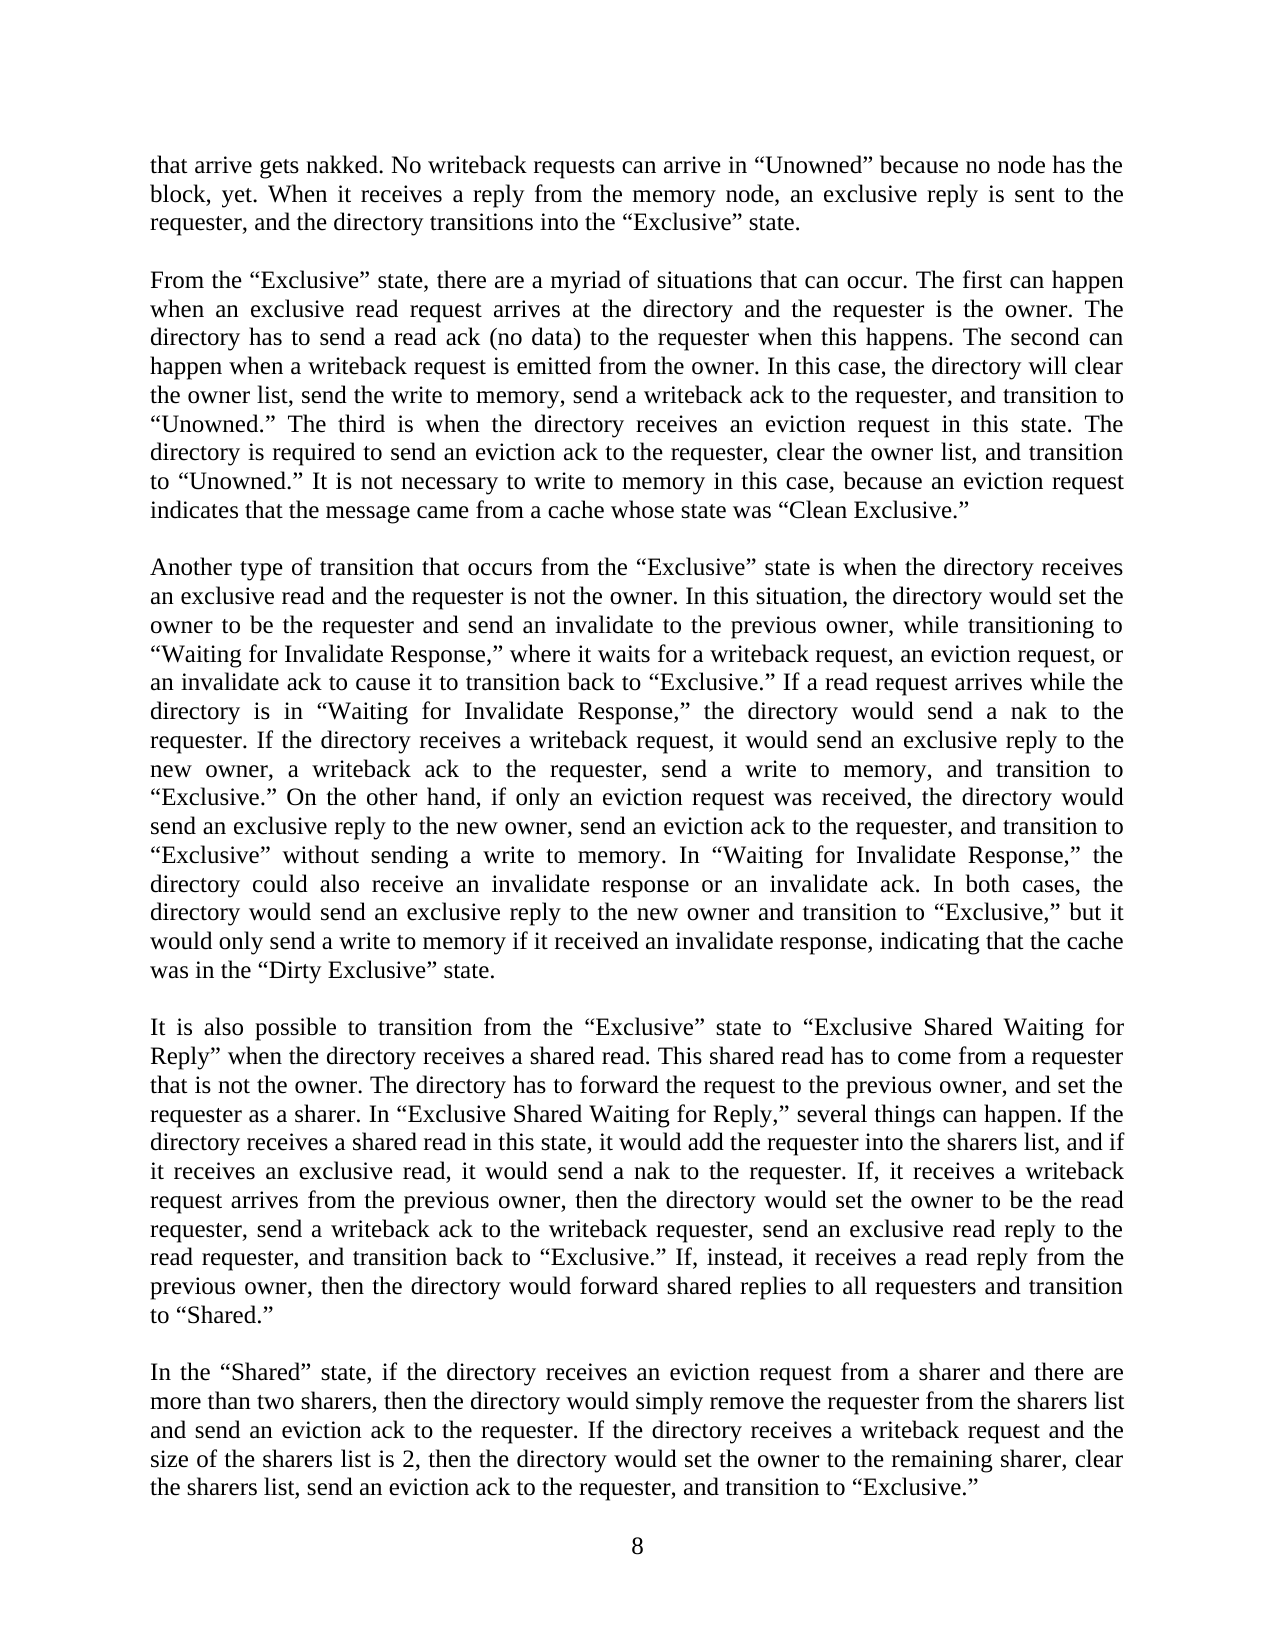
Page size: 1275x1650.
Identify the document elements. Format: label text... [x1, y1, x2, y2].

text From the “Exclusive” state, there are a myriad of situations that can occur. The first can happen when an exclusive read request arrives at the directory and the requester is the owner. The directory has to send a read ack (no data) to the requester when this happens. The second can happen when a writeback request is emitted from the owner. In this case, the directory will clear the owner list, send the write to memory, send a writeback ack to the requester, and transition to “Unowned.” The third is when the directory receives an eviction request in this state. The directory is required to send an eviction ack to the requester, clear the owner list, and transition to “Unowned.” It is not necessary to write to memory in this case, because an eviction request indicates that the message came from a cache whose state was “Clean Exclusive.” [150, 265, 1125, 524]
text It is also possible to transition from the “Exclusive” state to “Exclusive Shared Waiting for Reply” when the directory receives a shared read. This shared read has to come from a requester that is not the owner. The directory has to forward the request to the previous owner, and set the requester as a sharer. In “Exclusive Shared Waiting for Reply,” several things can happen. If the directory receives a shared read in this state, it would add the requester into the sharers list, and if it receives an exclusive read, it would send a nak to the requester. If, it receives a writeback request arrives from the previous owner, then the directory would set the owner to be the read requester, send a writeback ack to the writeback requester, send an exclusive read reply to the read requester, and transition back to “Exclusive.” If, instead, it receives a read reply from the previous owner, then the directory would forward shared replies to all requesters and transition to “Shared.” [150, 1012, 1125, 1329]
text In the “Shared” state, if the directory receives an eviction request from a sharer and there are more than two sharers, then the directory would simply remove the requester from the sharers list and send an eviction ack to the requester. If the directory receives a writeback request and the size of the sharers list is 2, then the directory would set the owner to the remaining sharer, clear the sharers list, send an eviction ack to the requester, and transition to “Exclusive.” [150, 1357, 1125, 1501]
text Another type of transition that occurs from the “Exclusive” state is when the directory receives an exclusive read and the requester is not the owner. In this situation, the directory would set the owner to be the requester and send an invalidate to the previous owner, while transitioning to “Waiting for Invalidate Response,” where it waits for a writeback request, an eviction request, or an invalidate ack to cause it to transition back to “Exclusive.” If a read request arrives while the directory is in “Waiting for Invalidate Response,” the directory would send a nak to the requester. If the directory receives a writeback request, it would send an exclusive reply to the new owner, a writeback ack to the requester, send a write to memory, and transition to “Exclusive.” On the other hand, if only an eviction request was received, the directory would send an exclusive reply to the new owner, send an eviction ack to the requester, and transition to “Exclusive” without sending a write to memory. In “Waiting for Invalidate Response,” the directory could also receive an invalidate response or an invalidate ack. In both cases, the directory would send an exclusive reply to the new owner and transition to “Exclusive,” but it would only send a write to memory if it received an invalidate response, indicating that the cache was in the “Dirty Exclusive” state. [150, 552, 1125, 984]
text that arrive gets nakked. No writeback requests can arrive in “Unowned” because no node has the block, yet. When it receives a reply from the memory node, an exclusive reply is sent to the requester, and the directory transitions into the “Exclusive” state. [150, 150, 1125, 236]
